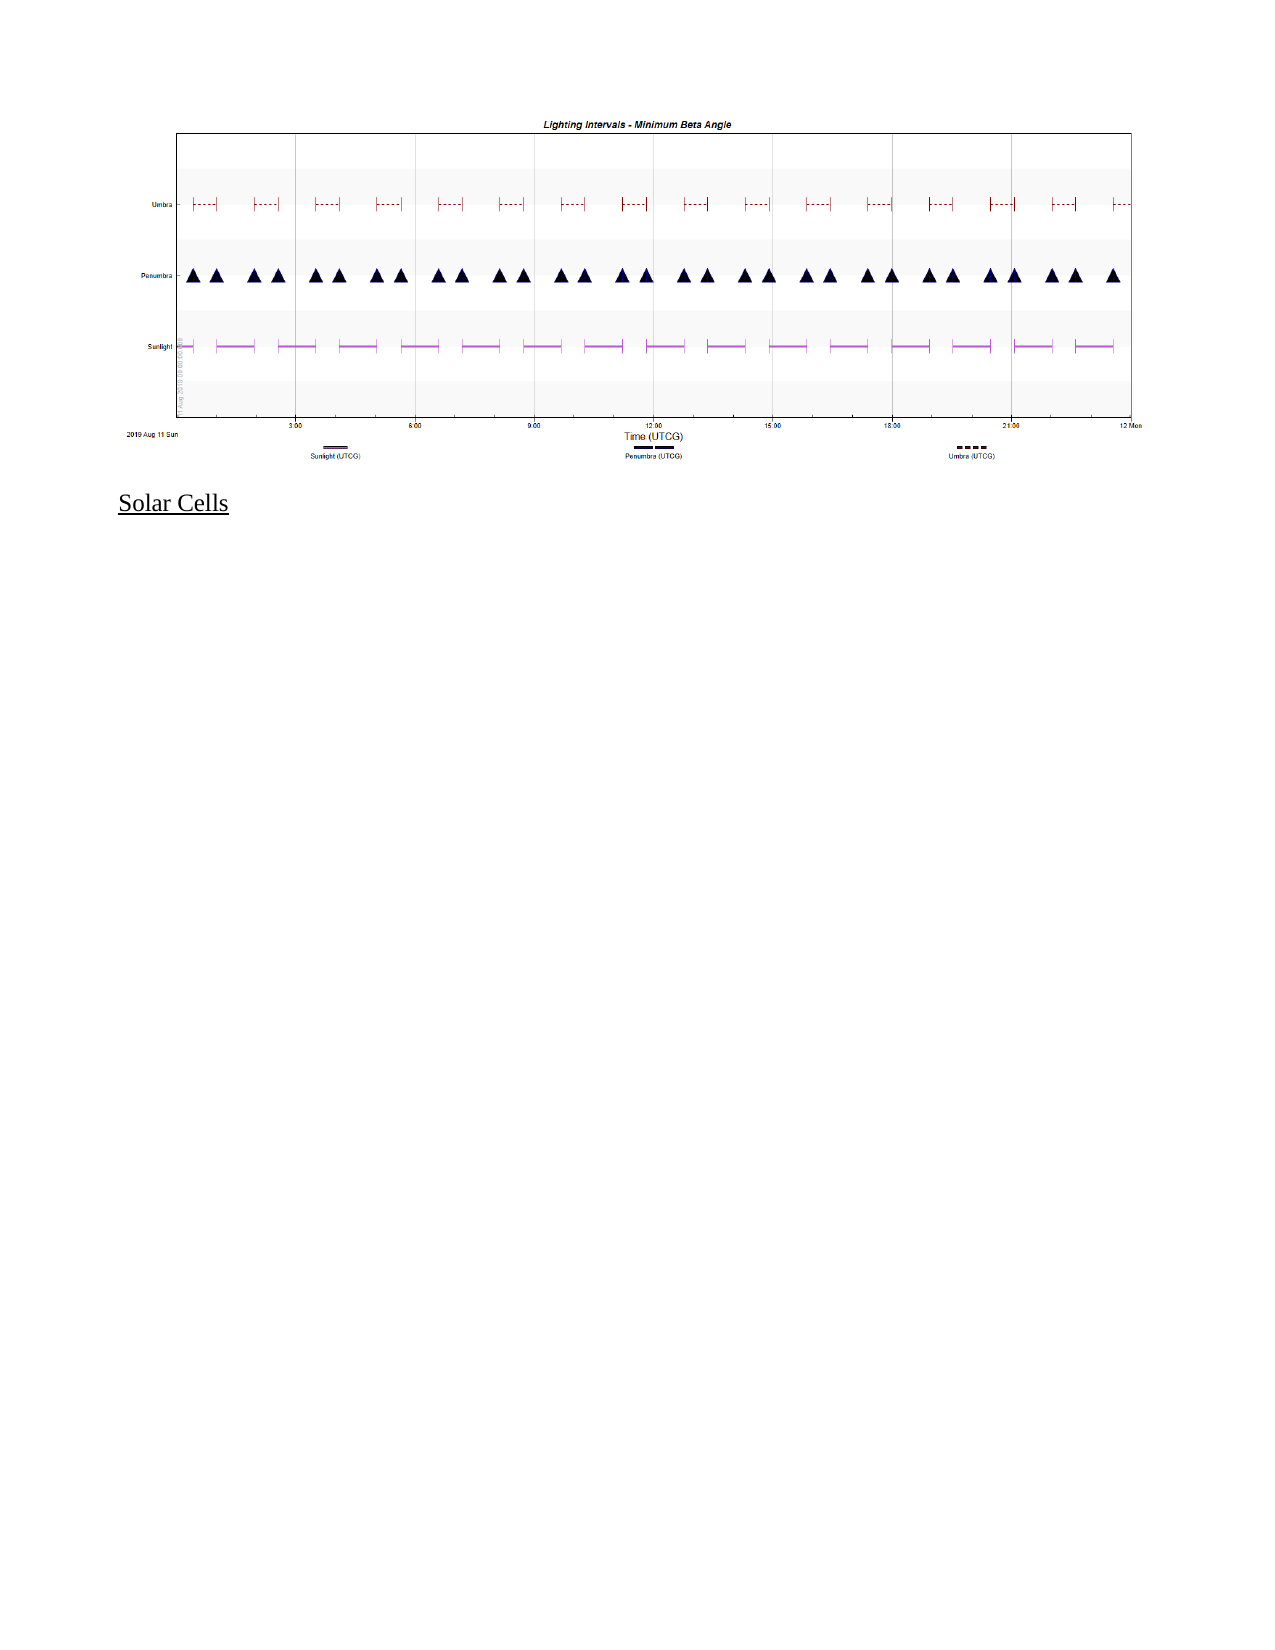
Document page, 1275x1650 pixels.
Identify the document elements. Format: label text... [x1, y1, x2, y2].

text Solar Cells [118, 488, 1157, 517]
picture [118, 118, 1157, 460]
